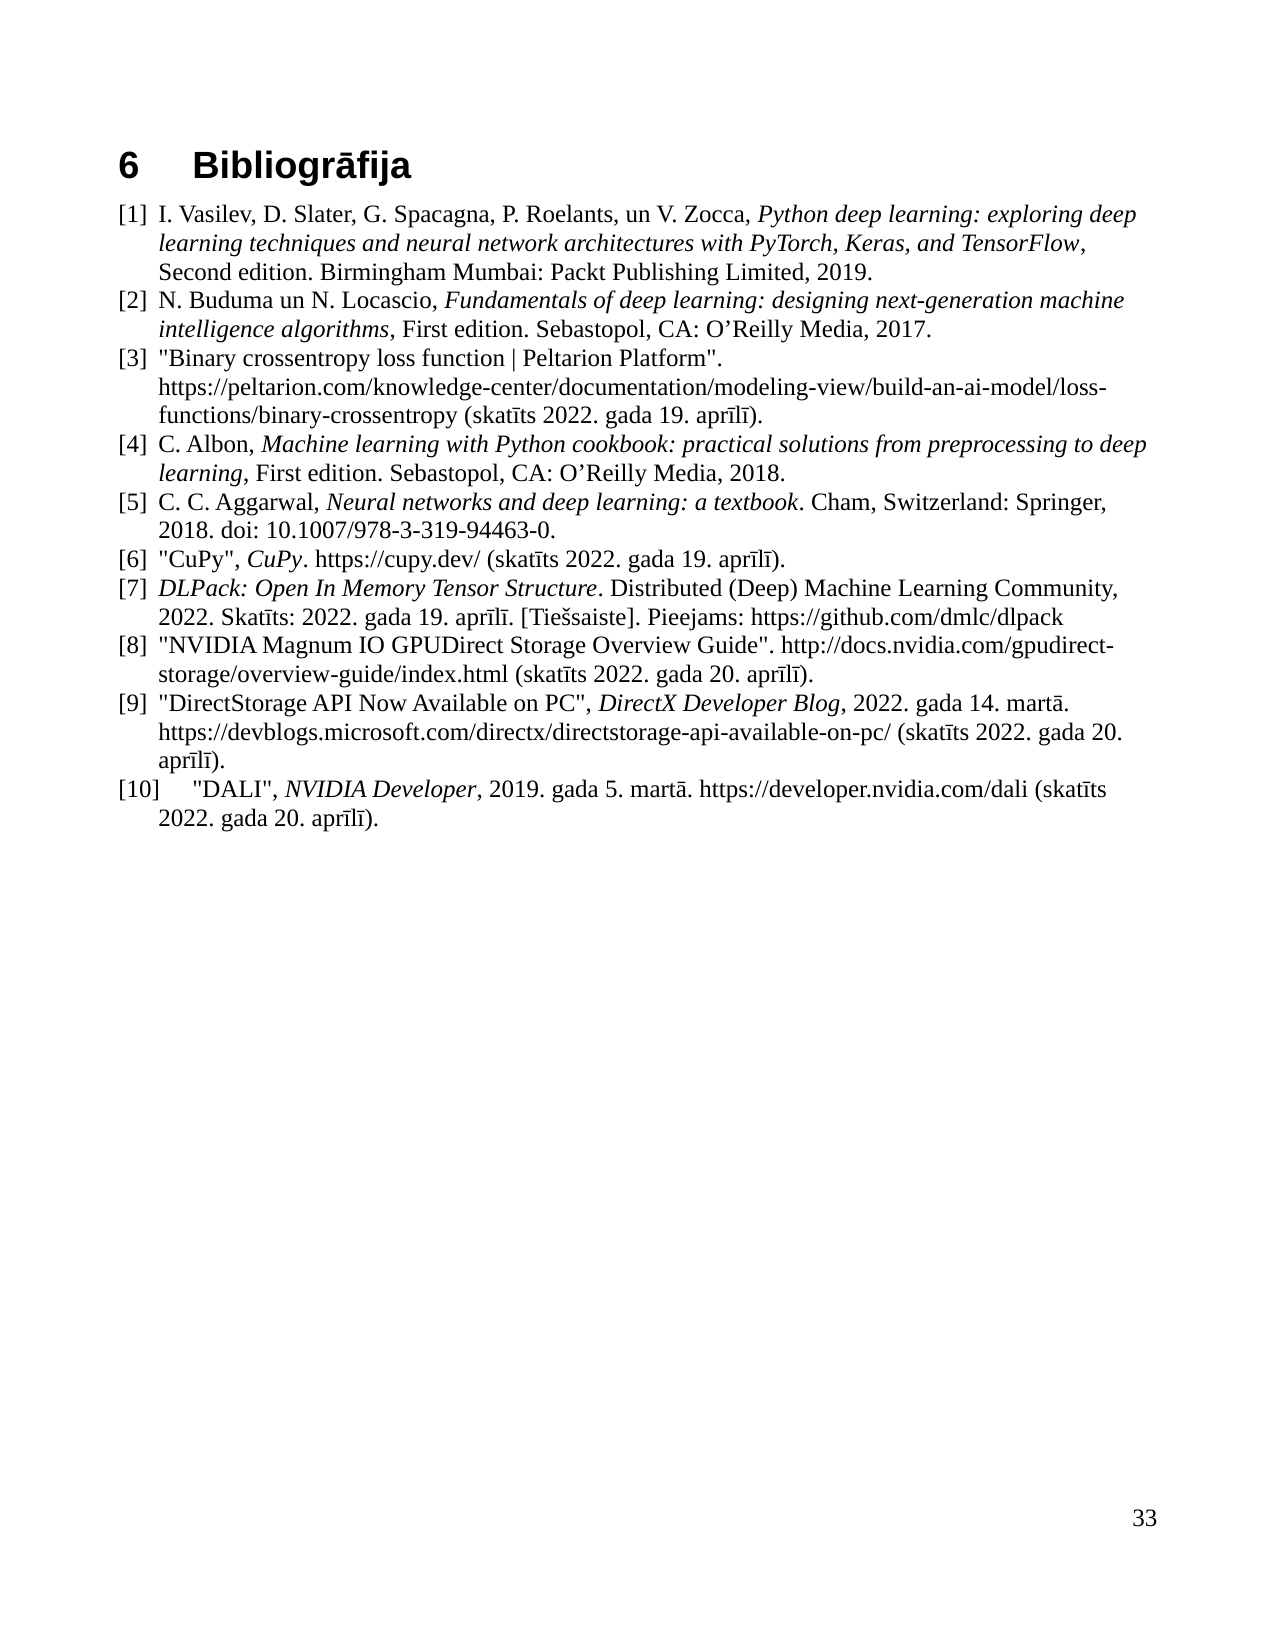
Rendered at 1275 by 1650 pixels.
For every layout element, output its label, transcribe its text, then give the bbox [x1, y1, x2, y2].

text [6] "CuPy", CuPy. https://cupy.dev/ (skatīts 2022. gada 19. aprīlī). [118, 544, 1157, 573]
text [7] DLPack: Open In Memory Tensor Structure. Distributed (Deep) Machine Learning Community, 2022. Skatīts: 2022. gada 19. aprīlī. [Tiešsaiste]. Pieejams: https://github.com/dmlc/dlpack [118, 573, 1157, 631]
text [8] "NVIDIA Magnum IO GPUDirect Storage Overview Guide". http://docs.nvidia.com/gpudirect-storage/overview-guide/index.html (skatīts 2022. gada 20. aprīlī). [118, 631, 1157, 688]
text [2] N. Buduma un N. Locascio, Fundamentals of deep learning: designing next-generation machine intelligence algorithms, First edition. Sebastopol, CA: O’Reilly Media, 2017. [118, 286, 1157, 343]
text [1] I. Vasilev, D. Slater, G. Spacagna, P. Roelants, un V. Zocca, Python deep learning: exploring deep learning techniques and neural network architectures with PyTorch, Keras, and TensorFlow, Second edition. Birmingham Mumbai: Packt Publishing Limited, 2019. [118, 199, 1157, 286]
text [9] "DirectStorage API Now Available on PC", DirectX Developer Blog, 2022. gada 14. martā. https://devblogs.microsoft.com/directx/directstorage-api-available-on-pc/ (skatīts 2022. gada 20. aprīlī). [118, 688, 1157, 774]
text [4] C. Albon, Machine learning with Python cookbook: practical solutions from preprocessing to deep learning, First edition. Sebastopol, CA: O’Reilly Media, 2018. [118, 429, 1157, 487]
text [3] "Binary crossentropy loss function | Peltarion Platform". https://peltarion.com/knowledge-center/documentation/modeling-view/build-an-ai-model/loss-functions/binary-crossentropy (skatīts 2022. gada 19. aprīlī). [118, 343, 1157, 429]
subtitle Bibliogrāfija [118, 143, 1157, 187]
text [10] "DALI", NVIDIA Developer, 2019. gada 5. martā. https://developer.nvidia.com/dali (skatīts 2022. gada 20. aprīlī). [118, 774, 1157, 832]
text [5] C. C. Aggarwal, Neural networks and deep learning: a textbook. Cham, Switzerland: Springer, 2018. doi: 10.1007/978-3-319-94463-0. [118, 487, 1157, 544]
